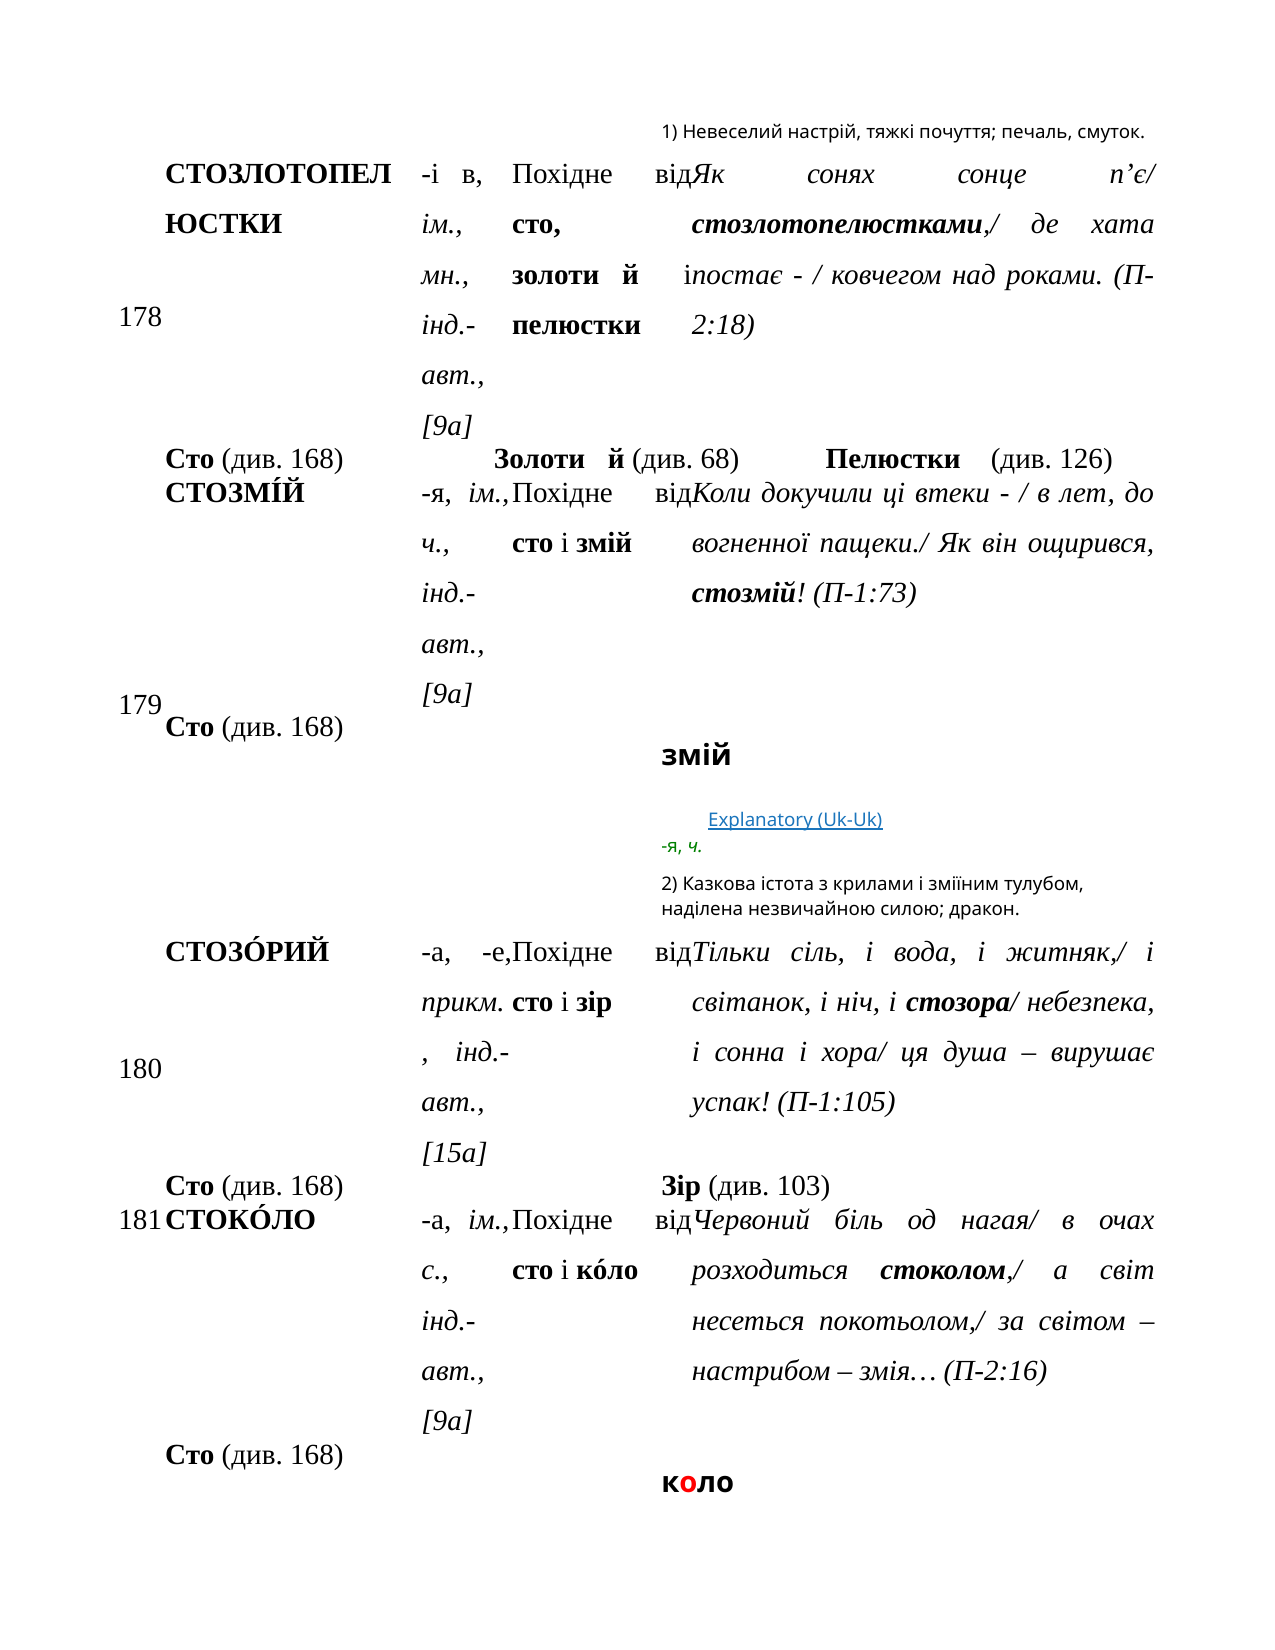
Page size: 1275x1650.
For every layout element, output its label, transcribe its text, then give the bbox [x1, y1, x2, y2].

table_cell Похідне від сто, золотий і пелюстки [512, 156, 692, 441]
table_cell Сто (див. 168) [165, 710, 661, 934]
table_cell Похідне від сто і змій [512, 475, 692, 709]
table_cell Тільки сіль, і вода, і житняк,/ і світанок, і ніч, і стозора/ небезпека, і сонна і хора/ ця душа – вирушає успак! (П-1:105) [692, 934, 1157, 1168]
table_cell змій Explanatory (Uk-Uk) -я, ч. 2) Казкова істота з крилами і зміїним тулубом, наділена незвичайною силою; дракон. [661, 710, 1157, 934]
table_cell 1) Невеселий настрій, тяжкі почуття; печаль, смуток. [661, 118, 1157, 156]
table_cell [118, 118, 165, 156]
table_cell 181 [118, 1202, 165, 1514]
table_cell 180 [118, 934, 165, 1202]
table_cell Похідне від сто і кóло [512, 1202, 692, 1437]
table_cell коло [661, 1437, 1157, 1514]
table_cell Стокóло [165, 1202, 421, 1437]
table_cell Золотий (див. 68) [494, 441, 825, 475]
table_cell Стозмíй [165, 475, 421, 709]
table_cell Пелюстки (див. 126) [825, 441, 1157, 475]
table_cell -ів, ім., мн., інд.-авт., [9а] [421, 156, 512, 441]
table_cell 178 [118, 156, 165, 475]
table_cell Сто (див. 168) [165, 441, 494, 475]
table_cell Як сонях сонце п’є/ стозлотопелюстками,/ де хата постає - / ковчегом над роками. (П-2:18) [692, 156, 1157, 441]
table_cell Похідне від сто і зір [512, 934, 692, 1168]
table_cell Сто (див. 168) [165, 1169, 661, 1202]
table_cell Зір (див. 103) [661, 1169, 1157, 1202]
table_cell Стозóрий [165, 934, 421, 1168]
table_cell 179 [118, 475, 165, 934]
table_cell -а, -е, прикм., інд.-авт., [15а] [421, 934, 512, 1168]
table_cell [165, 118, 661, 156]
table_cell Коли докучили ці втеки - / в лет, до вогненної пащеки./ Як він ощирився, стозмій! (П-1:73) [692, 475, 1157, 709]
table_cell Стозлотопелюстки [165, 156, 421, 441]
table_cell Червоний біль од нагая/ в очах розходиться стоколом,/ а світ несеться покотьолом,/ за світом – настрибом – змія… (П-2:16) [692, 1202, 1157, 1437]
table_cell -я, ім., ч., інд.-авт., [9а] [421, 475, 512, 709]
table_cell -а, ім., с., інд.-авт., [9а] [421, 1202, 512, 1437]
table_cell Сто (див. 168) [165, 1437, 661, 1514]
